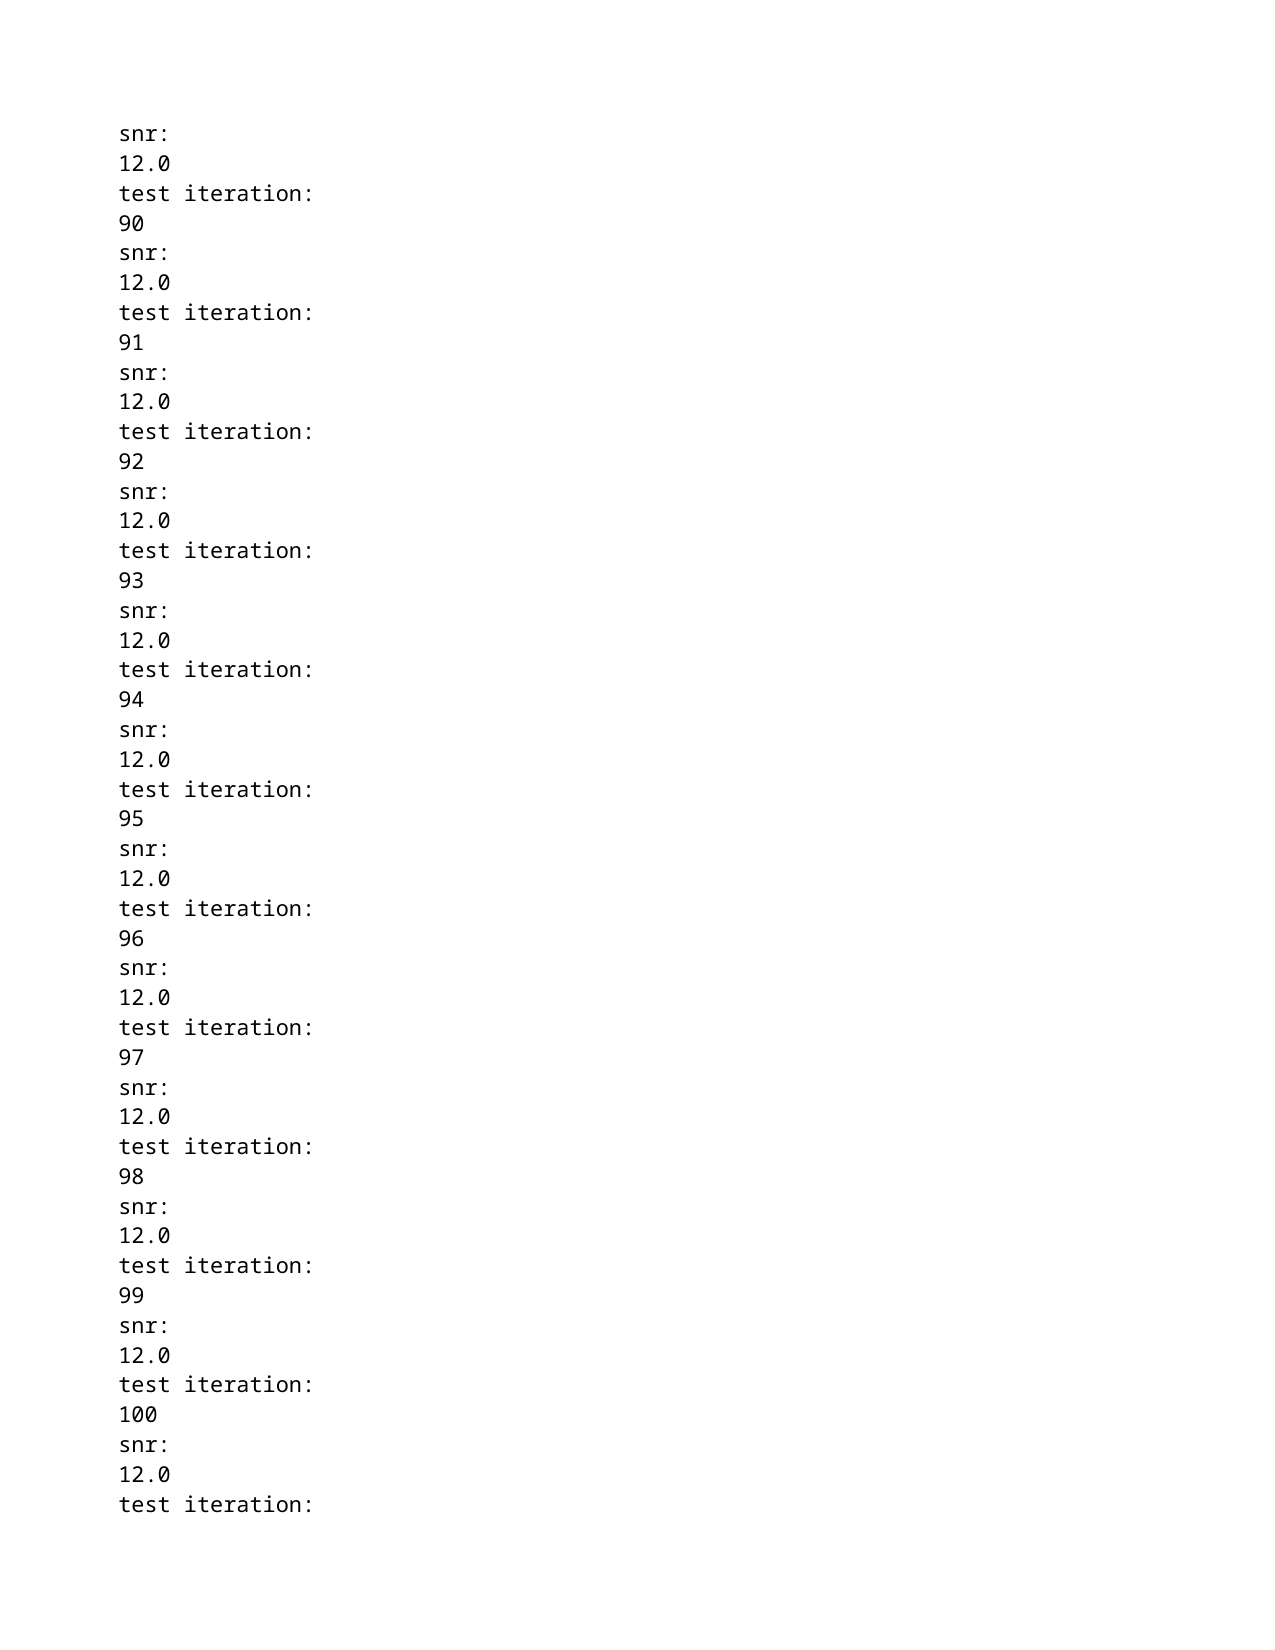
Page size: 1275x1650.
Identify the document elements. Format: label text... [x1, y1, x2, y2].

text 98 [118, 1161, 1157, 1191]
text snr: [118, 714, 1157, 744]
text 12.0 [118, 982, 1157, 1012]
text 93 [118, 565, 1157, 595]
text snr: [118, 1191, 1157, 1220]
text test iteration: [118, 297, 1157, 327]
text 12.0 [118, 148, 1157, 178]
text 12.0 [118, 1339, 1157, 1369]
text 12.0 [118, 505, 1157, 535]
text 12.0 [118, 386, 1157, 416]
text snr: [118, 237, 1157, 267]
text test iteration: [118, 1012, 1157, 1042]
text 92 [118, 446, 1157, 476]
text 12.0 [118, 267, 1157, 297]
text snr: [118, 595, 1157, 624]
text test iteration: [118, 416, 1157, 446]
text 94 [118, 684, 1157, 714]
text test iteration: [118, 654, 1157, 684]
text test iteration: [118, 1488, 1157, 1518]
text 12.0 [118, 744, 1157, 773]
text test iteration: [118, 893, 1157, 922]
text snr: [118, 476, 1157, 505]
text 96 [118, 922, 1157, 952]
text snr: [118, 952, 1157, 982]
text 90 [118, 207, 1157, 237]
text 12.0 [118, 1459, 1157, 1488]
text test iteration: [118, 178, 1157, 207]
text 97 [118, 1042, 1157, 1071]
text snr: [118, 1310, 1157, 1339]
text test iteration: [118, 773, 1157, 803]
text 91 [118, 327, 1157, 356]
text 12.0 [118, 863, 1157, 893]
text test iteration: [118, 1250, 1157, 1280]
text 99 [118, 1280, 1157, 1310]
text test iteration: [118, 1369, 1157, 1399]
text snr: [118, 1071, 1157, 1101]
text 12.0 [118, 1220, 1157, 1250]
text snr: [118, 118, 1157, 148]
text snr: [118, 356, 1157, 386]
text snr: [118, 833, 1157, 863]
text 100 [118, 1399, 1157, 1429]
text snr: [118, 1429, 1157, 1459]
text 12.0 [118, 1101, 1157, 1131]
text 12.0 [118, 624, 1157, 654]
text 95 [118, 803, 1157, 833]
text test iteration: [118, 535, 1157, 565]
text test iteration: [118, 1131, 1157, 1161]
